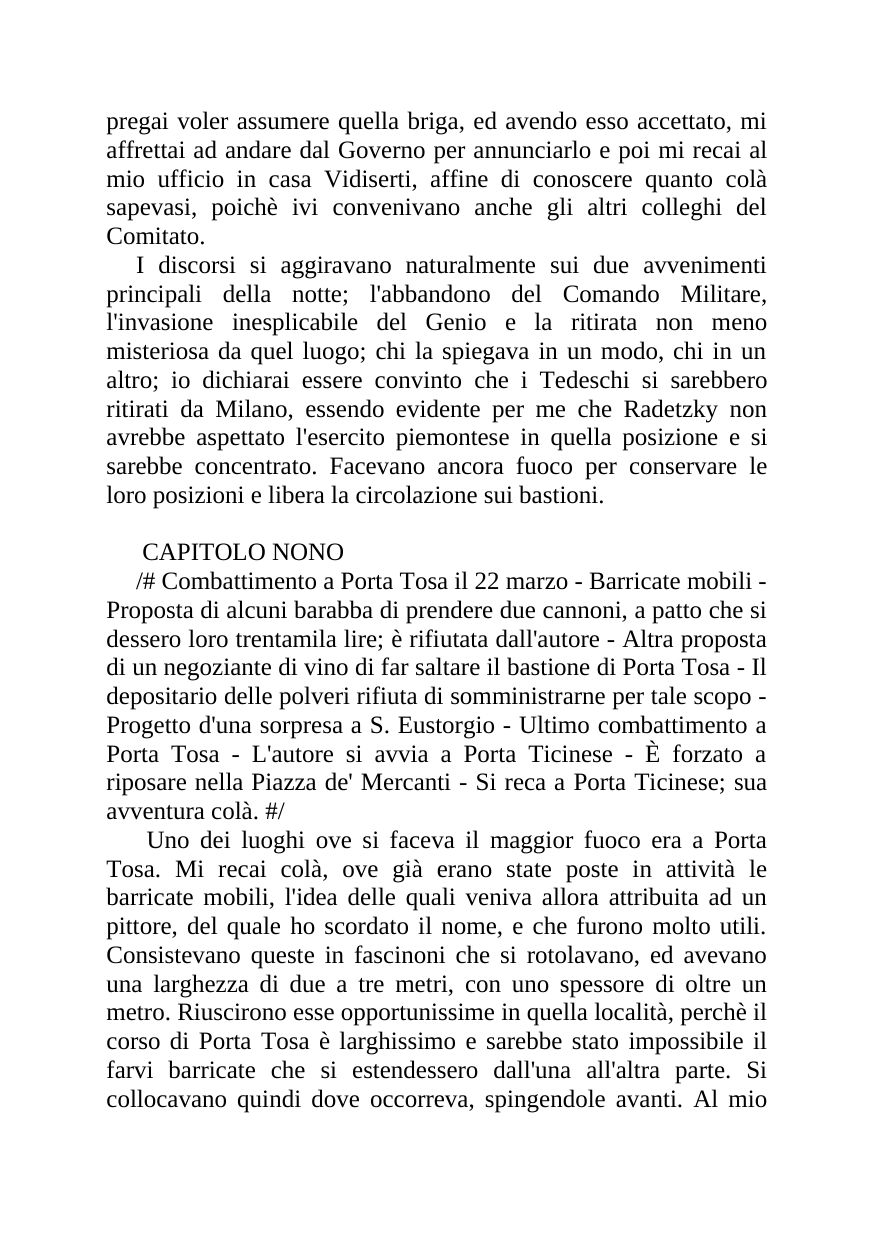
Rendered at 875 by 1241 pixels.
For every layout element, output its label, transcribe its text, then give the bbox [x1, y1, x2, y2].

text I discorsi si aggiravano naturalmente sui due avvenimenti principali della notte; l'abbandono del Comando Militare, l'invasione inesplicabile del Genio e la ritirata non meno misteriosa da quel luogo; chi la spiegava in un modo, chi in un altro; io dichiarai essere convinto che i Tedeschi si sarebbero ritirati da Milano, essendo evidente per me che Radetzky non avrebbe aspettato l'esercito piemontese in quella posizione e si sarebbe concentrato. Facevano ancora fuoco per conservare le loro posizioni e libera la circolazione sui bastioni. [106, 250, 768, 509]
text /# Combattimento a Porta Tosa il 22 marzo - Barricate mobili - Proposta di alcuni barabba di prendere due cannoni, a patto che si dessero loro trentamila lire; è rifiutata dall'autore - Altra proposta di un negoziante di vino di far saltare il bastione di Porta Tosa - Il depositario delle polveri rifiuta di somministrarne per tale scopo - Progetto d'una sorpresa a S. Eustorgio - Ultimo combattimento a Porta Tosa - L'autore si avvia a Porta Ticinese - È forzato a riposare nella Piazza de' Mercanti - Si reca a Porta Ticinese; sua avventura colà. #/ [106, 566, 768, 825]
text Uno dei luoghi ove si faceva il maggior fuoco era a Porta Tosa. Mi recai colà, ove già erano state poste in attività le barricate mobili, l'idea delle quali veniva allora attribuita ad un pittore, del quale ho scordato il nome, e che furono molto utili. Consistevano queste in fascinoni che si rotolavano, ed avevano una larghezza di due a tre metri, con uno spessore di oltre un metro. Riuscirono esse opportunissime in quella località, perchè il corso di Porta Tosa è larghissimo e sarebbe stato impossibile il farvi barricate che si estendessero dall'una all'altra parte. Si collocavano quindi dove occorreva, spingendole avanti. Al mio [106, 825, 768, 1112]
text CAPITOLO NONO [106, 537, 768, 566]
text pregai voler assumere quella briga, ed avendo esso accettato, mi affrettai ad andare dal Governo per annunciarlo e poi mi recai al mio ufficio in casa Vidiserti, affine di conoscere quanto colà sapevasi, poichè ivi convenivano anche gli altri colleghi del Comitato. [106, 106, 768, 250]
